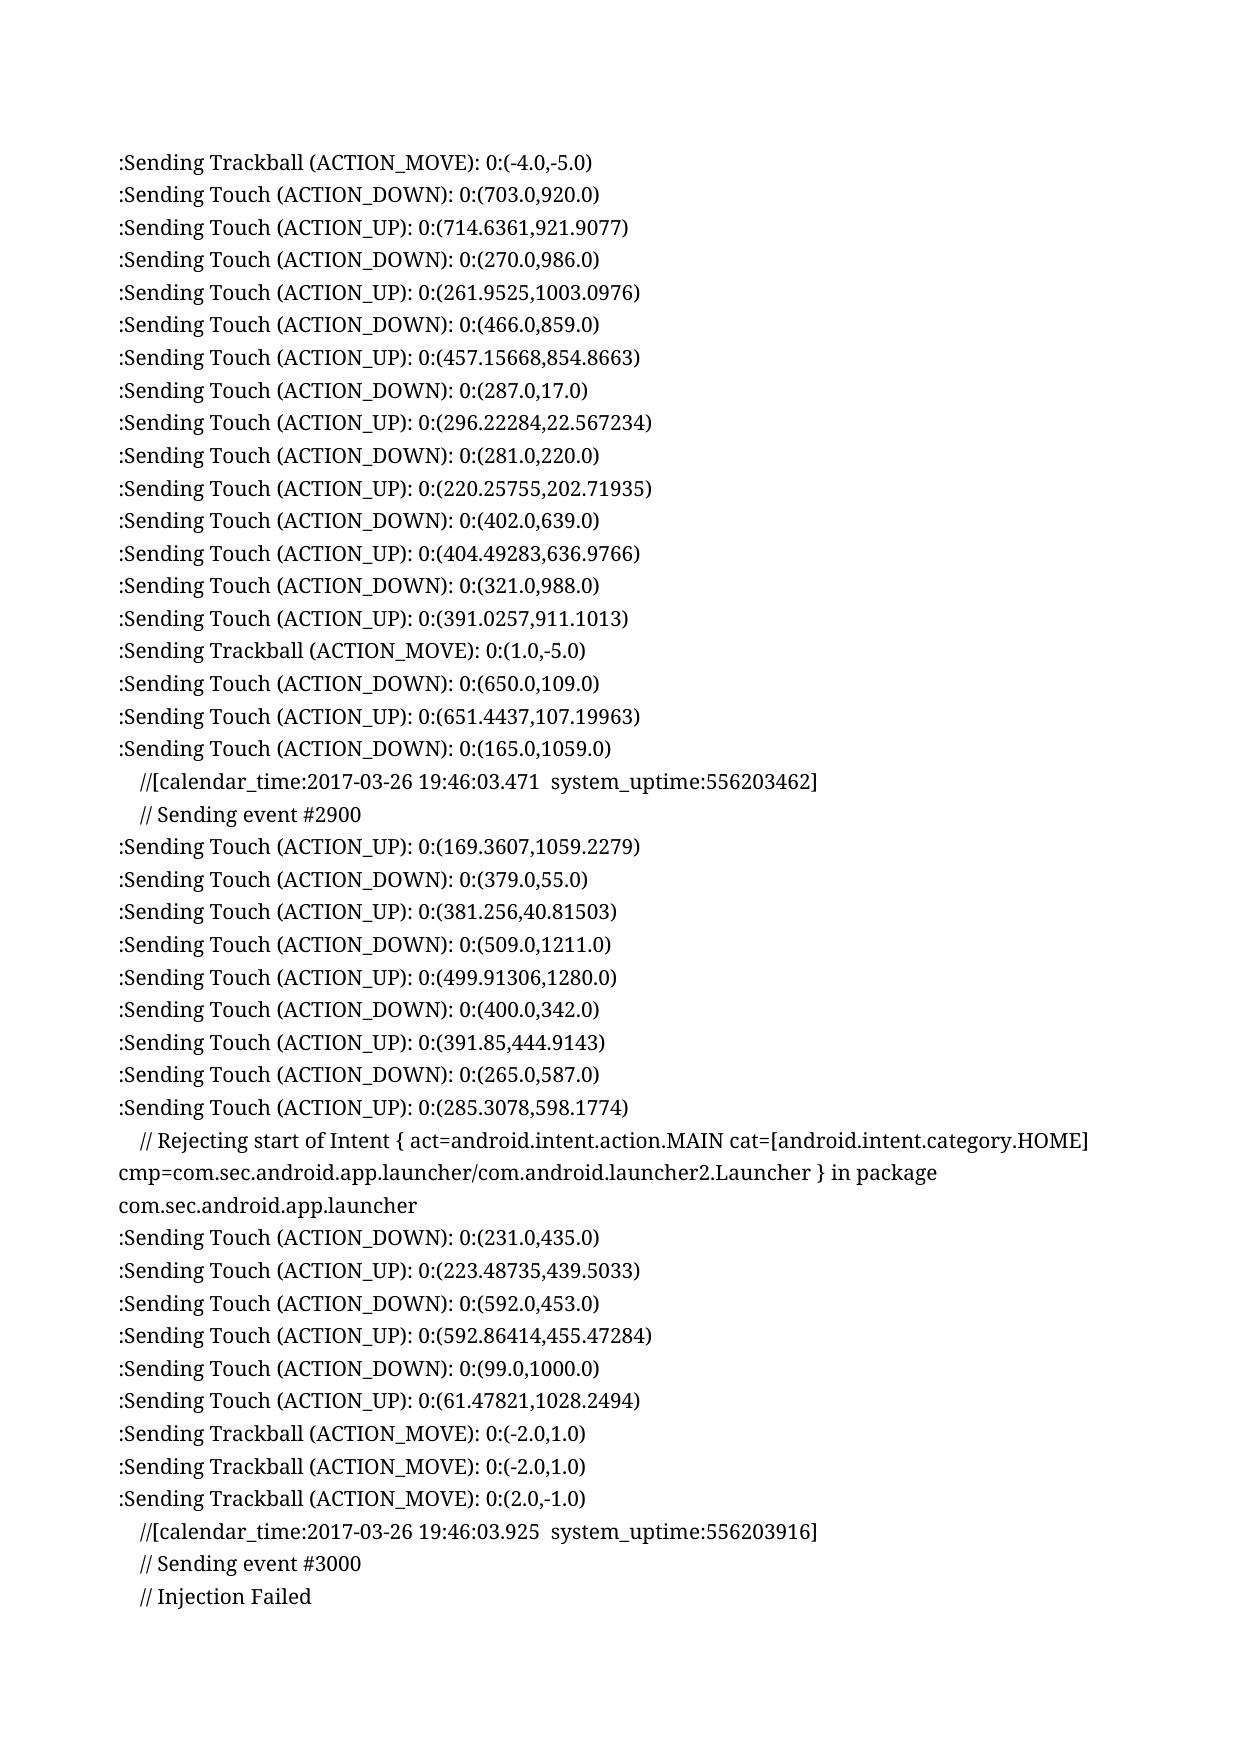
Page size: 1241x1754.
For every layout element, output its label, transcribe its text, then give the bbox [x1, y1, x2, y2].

text :Sending Touch (ACTION_DOWN): 0:(270.0,986.0) [118, 245, 1122, 274]
text :Sending Touch (ACTION_UP): 0:(220.25755,202.71935) [118, 474, 1122, 502]
text :Sending Touch (ACTION_DOWN): 0:(99.0,1000.0) [118, 1354, 1122, 1382]
text :Sending Touch (ACTION_UP): 0:(61.47821,1028.2494) [118, 1387, 1122, 1415]
text :Sending Touch (ACTION_DOWN): 0:(265.0,587.0) [118, 1061, 1122, 1089]
text :Sending Touch (ACTION_UP): 0:(714.6361,921.9077) [118, 213, 1122, 241]
text :Sending Trackball (ACTION_MOVE): 0:(-4.0,-5.0) [118, 148, 1122, 176]
text :Sending Touch (ACTION_UP): 0:(381.256,40.81503) [118, 897, 1122, 926]
text :Sending Touch (ACTION_UP): 0:(651.4437,107.19963) [118, 702, 1122, 730]
text :Sending Touch (ACTION_UP): 0:(391.85,444.9143) [118, 1028, 1122, 1056]
text :Sending Touch (ACTION_DOWN): 0:(509.0,1211.0) [118, 930, 1122, 958]
text :Sending Touch (ACTION_UP): 0:(261.9525,1003.0976) [118, 278, 1122, 306]
text :Sending Touch (ACTION_DOWN): 0:(466.0,859.0) [118, 311, 1122, 339]
text :Sending Trackball (ACTION_MOVE): 0:(-2.0,1.0) [118, 1452, 1122, 1480]
text //[calendar_time:2017-03-26 19:46:03.925 system_uptime:556203916] [118, 1517, 1122, 1545]
text :Sending Touch (ACTION_UP): 0:(285.3078,598.1774) [118, 1093, 1122, 1122]
text :Sending Touch (ACTION_UP): 0:(296.22284,22.567234) [118, 408, 1122, 437]
text :Sending Touch (ACTION_UP): 0:(499.91306,1280.0) [118, 963, 1122, 991]
text :Sending Touch (ACTION_UP): 0:(457.15668,854.8663) [118, 343, 1122, 372]
text :Sending Touch (ACTION_UP): 0:(592.86414,455.47284) [118, 1321, 1122, 1350]
text // Sending event #2900 [118, 800, 1122, 828]
text :Sending Touch (ACTION_DOWN): 0:(231.0,435.0) [118, 1223, 1122, 1252]
text :Sending Trackball (ACTION_MOVE): 0:(1.0,-5.0) [118, 637, 1122, 665]
text :Sending Touch (ACTION_UP): 0:(169.3607,1059.2279) [118, 832, 1122, 861]
text :Sending Touch (ACTION_DOWN): 0:(650.0,109.0) [118, 669, 1122, 698]
text :Sending Touch (ACTION_DOWN): 0:(703.0,920.0) [118, 180, 1122, 209]
text :Sending Touch (ACTION_DOWN): 0:(321.0,988.0) [118, 571, 1122, 600]
text :Sending Trackball (ACTION_MOVE): 0:(-2.0,1.0) [118, 1419, 1122, 1448]
text :Sending Touch (ACTION_DOWN): 0:(402.0,639.0) [118, 506, 1122, 535]
text :Sending Touch (ACTION_DOWN): 0:(287.0,17.0) [118, 376, 1122, 404]
text :Sending Touch (ACTION_DOWN): 0:(592.0,453.0) [118, 1289, 1122, 1317]
text :Sending Touch (ACTION_UP): 0:(223.48735,439.5033) [118, 1256, 1122, 1284]
text :Sending Touch (ACTION_DOWN): 0:(165.0,1059.0) [118, 734, 1122, 763]
text :Sending Touch (ACTION_DOWN): 0:(281.0,220.0) [118, 441, 1122, 469]
text :Sending Touch (ACTION_UP): 0:(391.0257,911.1013) [118, 604, 1122, 632]
text :Sending Trackball (ACTION_MOVE): 0:(2.0,-1.0) [118, 1484, 1122, 1513]
text //[calendar_time:2017-03-26 19:46:03.471 system_uptime:556203462] [118, 767, 1122, 796]
text :Sending Touch (ACTION_DOWN): 0:(400.0,342.0) [118, 995, 1122, 1024]
text // Injection Failed [118, 1582, 1122, 1611]
text :Sending Touch (ACTION_UP): 0:(404.49283,636.9766) [118, 539, 1122, 567]
text :Sending Touch (ACTION_DOWN): 0:(379.0,55.0) [118, 865, 1122, 893]
text // Sending event #3000 [118, 1549, 1122, 1578]
text // Rejecting start of Intent { act=android.intent.action.MAIN cat=[android.intent.category.HOME] cmp=com.sec.android.app.launcher/com.android.launcher2.Launcher } in package com.sec.android.app.launcher [118, 1126, 1122, 1219]
